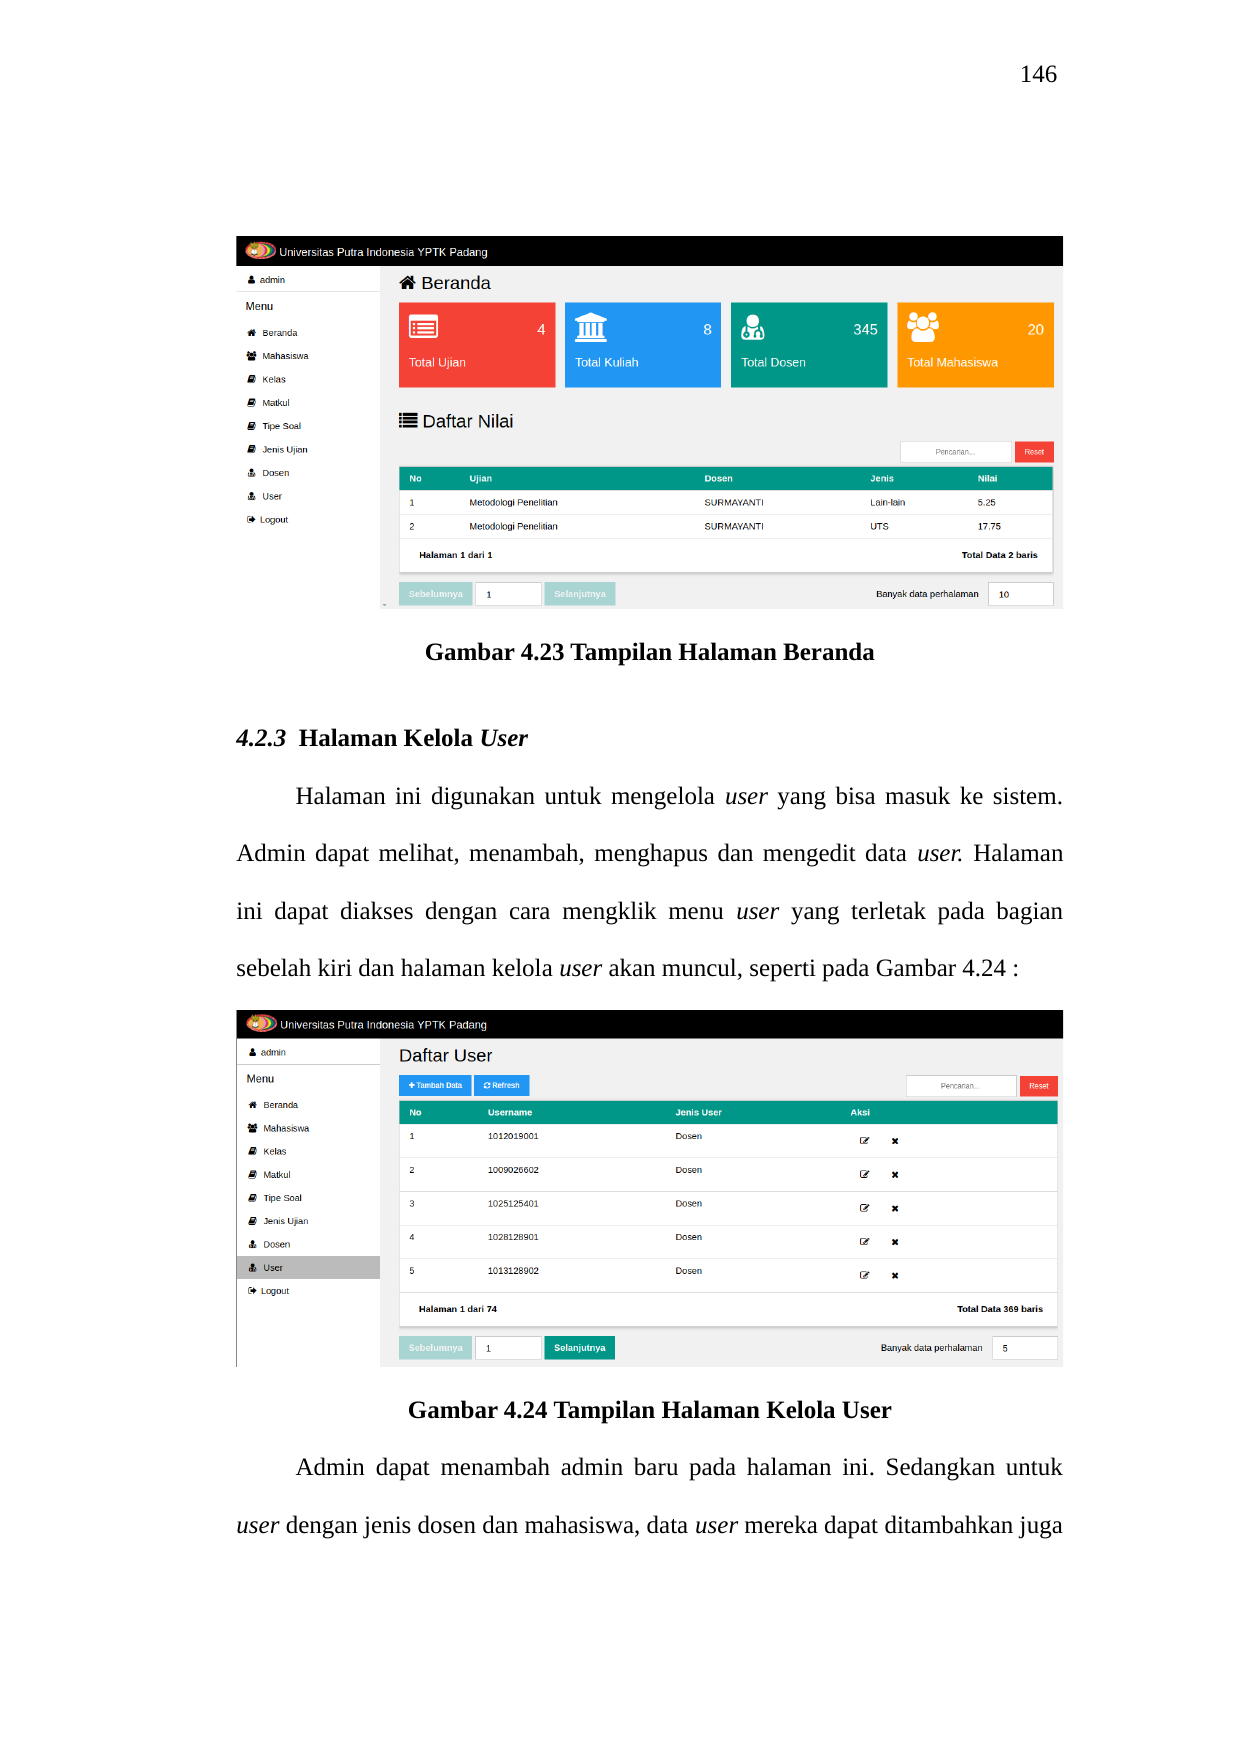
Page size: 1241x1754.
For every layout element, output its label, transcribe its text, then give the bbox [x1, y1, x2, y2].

text Admin dapat menambah admin baru pada halaman ini. Sedangkan untuk user dengan jenis dosen dan mahasiswa, data user mereka dapat ditambahkan juga [236, 1452, 1063, 1539]
subtitle Halaman Kelola User [236, 723, 1063, 752]
text Gambar 4.24 Tampilan Halaman Kelola User [236, 1367, 1063, 1424]
picture [236, 1010, 1064, 1367]
text Halaman ini digunakan untuk mengelola user yang bisa masuk ke sistem. Admin dapat melihat, menambah, menghapus dan mengedit data user. Halaman ini dapat diakses dengan cara mengklik menu user yang terletak pada bagian sebelah kiri dan halaman kelola user akan muncul, seperti pada Gambar 4.24 : [236, 781, 1063, 982]
picture [236, 236, 1064, 609]
text Gambar 4.23 Tampilan Halaman Beranda [236, 609, 1063, 666]
